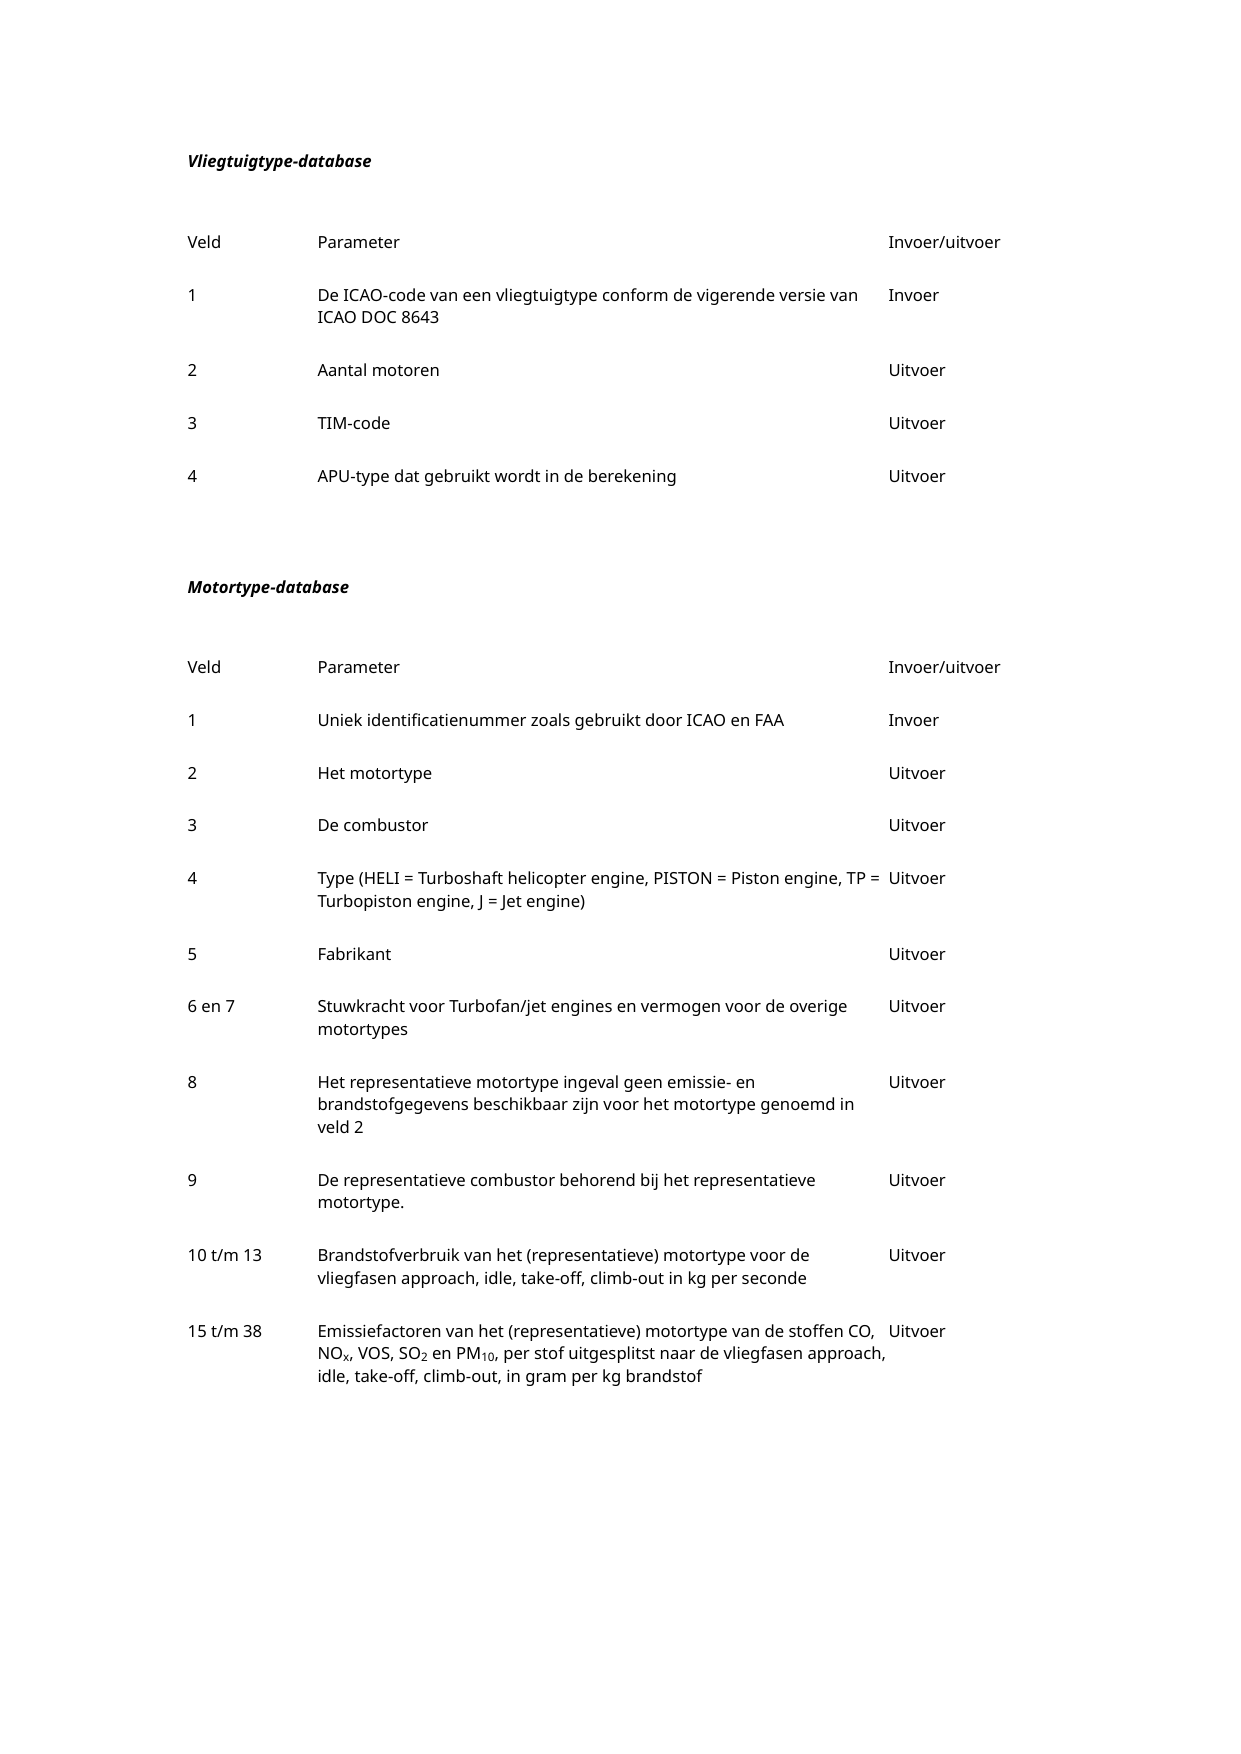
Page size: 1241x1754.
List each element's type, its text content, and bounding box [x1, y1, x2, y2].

table_cell 3 [188, 814, 317, 867]
table_cell 15 t/m 38 [188, 1319, 317, 1417]
table_cell De combustor [317, 814, 888, 867]
table_cell Stuwkracht voor Turbofan/jet engines en vermogen voor de overige motortypes [317, 995, 888, 1070]
table_cell 1 [188, 283, 317, 359]
table_cell Uitvoer [888, 1070, 1053, 1168]
text Motortype-database [187, 575, 1053, 598]
table_cell TIM-code [317, 411, 888, 464]
table_cell Het representatieve motortype ingeval geen emissie- en brandstofgegevens beschikbaar zijn voor het motortype genoemd in veld 2 [317, 1070, 888, 1168]
table_header Invoer/uitvoer [888, 656, 1053, 709]
table_cell 6 en 7 [188, 995, 317, 1070]
table_cell 5 [188, 942, 317, 995]
table_cell Uitvoer [888, 814, 1053, 867]
text Vliegtuigtype-database [187, 150, 1053, 173]
table_cell 4 [188, 464, 317, 517]
table_cell Uitvoer [888, 1244, 1053, 1319]
table_cell 3 [188, 411, 317, 464]
table_cell Uitvoer [888, 942, 1053, 995]
table_cell De ICAO-code van een vliegtuigtype conform de vigerende versie van ICAO DOC 8643 [317, 283, 888, 359]
table_cell Brandstofverbruik van het (representatieve) motortype voor de vliegfasen approach, idle, take-off, climb-out in kg per seconde [317, 1244, 888, 1319]
table_cell Invoer [888, 283, 1053, 359]
table_header Veld [188, 656, 317, 709]
table_cell Uitvoer [888, 359, 1053, 411]
table_header Veld [188, 231, 317, 283]
table_header Invoer/uitvoer [888, 231, 1053, 283]
table_cell Uniek identificatienummer zoals gebruikt door ICAO en FAA [317, 709, 888, 761]
table_cell 1 [188, 709, 317, 761]
table_cell 9 [188, 1169, 317, 1244]
table_cell Uitvoer [888, 1169, 1053, 1244]
table_cell Fabrikant [317, 942, 888, 995]
table_cell 2 [188, 761, 317, 814]
table_cell 4 [188, 867, 317, 942]
table_header Parameter [317, 656, 888, 709]
table_cell Uitvoer [888, 1319, 1053, 1417]
table_cell Uitvoer [888, 761, 1053, 814]
table_cell Uitvoer [888, 867, 1053, 942]
table_cell Het motortype [317, 761, 888, 814]
table_cell 2 [188, 359, 317, 411]
table_cell Uitvoer [888, 464, 1053, 517]
table_cell Uitvoer [888, 995, 1053, 1070]
table_cell APU-type dat gebruikt wordt in de berekening [317, 464, 888, 517]
table_cell 10 t/m 13 [188, 1244, 317, 1319]
table_header Parameter [317, 231, 888, 283]
table_cell De representatieve combustor behorend bij het representatieve motortype. [317, 1169, 888, 1244]
table_cell Invoer [888, 709, 1053, 761]
table_cell Uitvoer [888, 411, 1053, 464]
table_cell 8 [188, 1070, 317, 1168]
table_cell Emissiefactoren van het (representatieve) motortype van de stoffen CO, NOx, VOS, SO2 en PM10, per stof uitgesplitst naar de vliegfasen approach, idle, take-off, climb-out, in gram per kg brandstof [317, 1319, 888, 1417]
table_cell Type (HELI = Turboshaft helicopter engine, PISTON = Piston engine, TP = Turbopiston engine, J = Jet engine) [317, 867, 888, 942]
table_cell Aantal motoren [317, 359, 888, 411]
